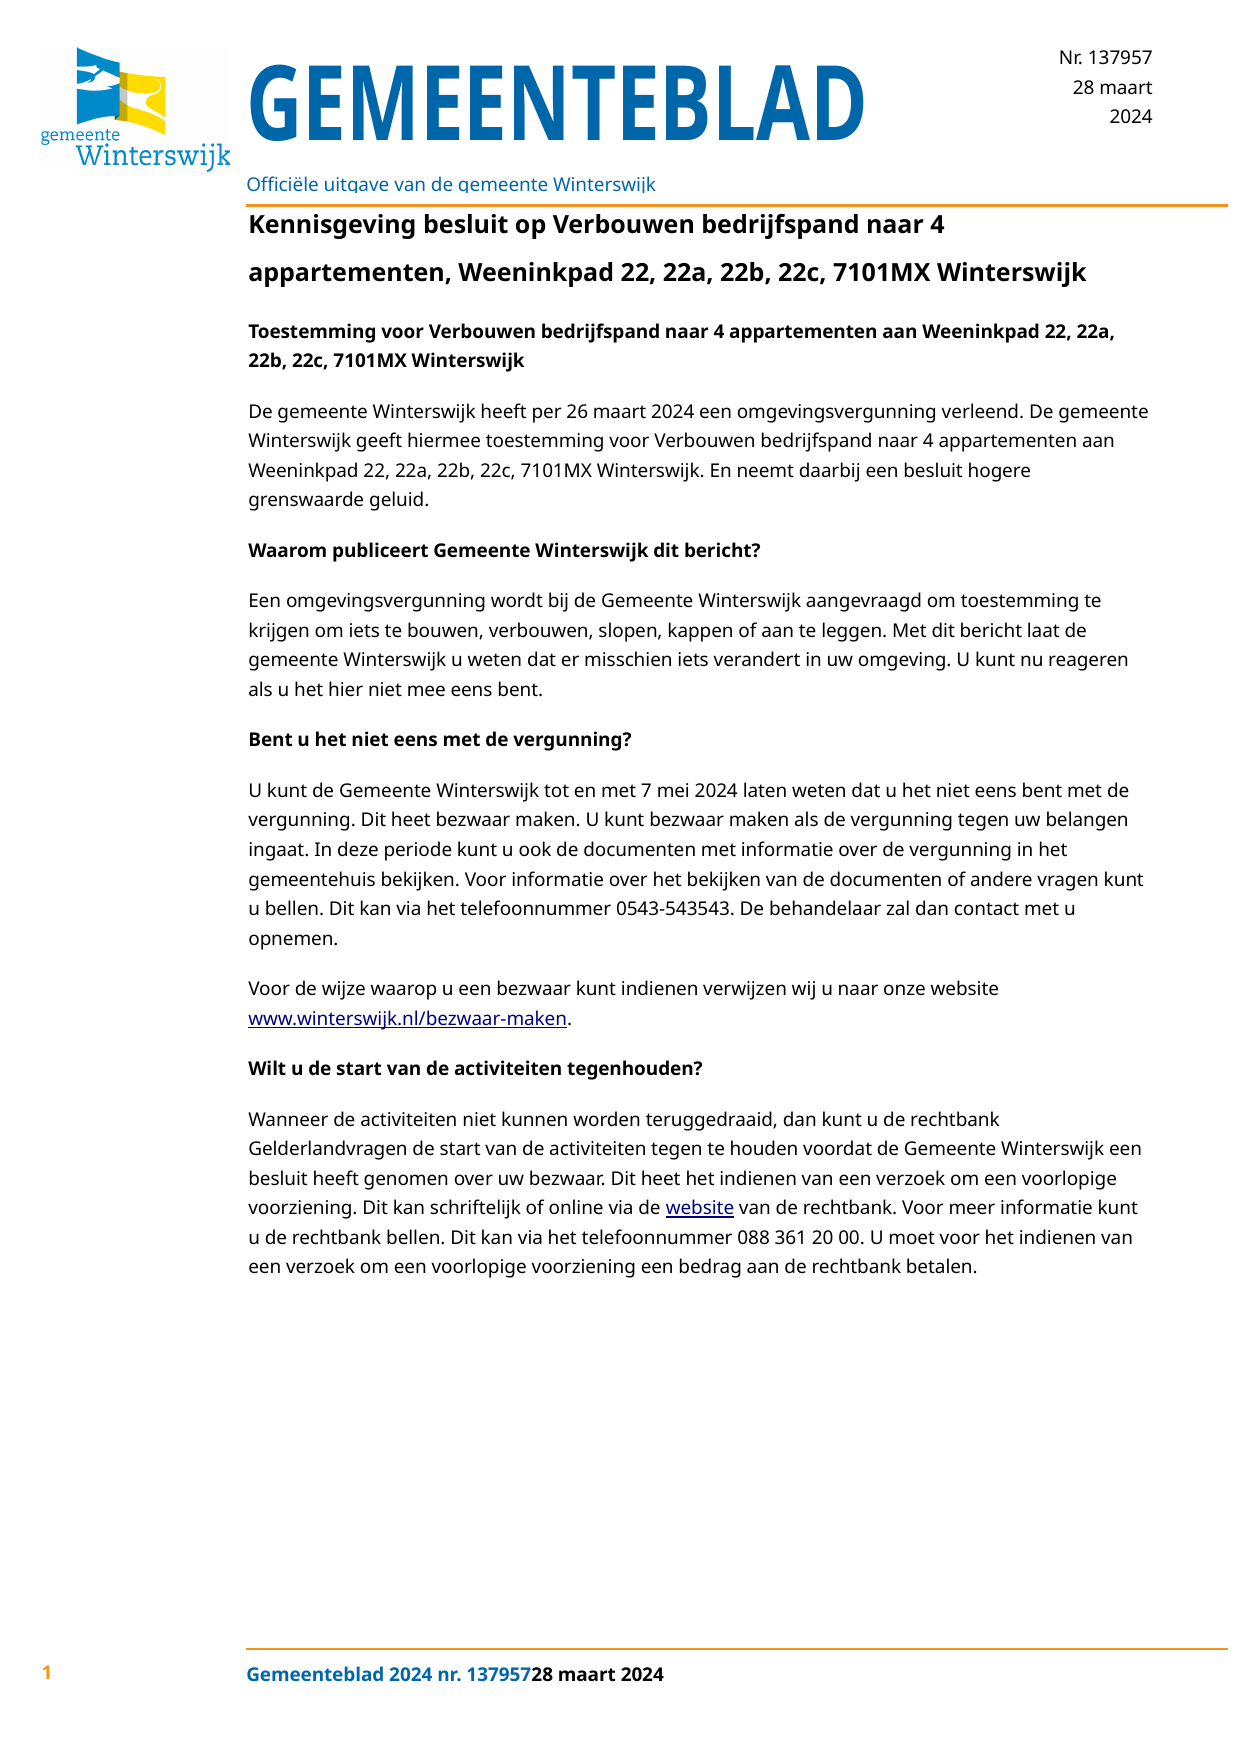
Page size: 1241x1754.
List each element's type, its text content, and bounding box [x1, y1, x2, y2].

picture [225, 153, 231, 162]
text U kunt de Gemeente Winterswijk tot en met 7 mei 2024 laten weten dat u het niet eens bent met de vergunning. Dit heet bezwaar maken. U kunt bezwaar maken als de vergunning tegen uw belangen ingaat. In deze periode kunt u ook de documenten met informatie over de vergunning in het gemeentehuis bekijken. Voor informatie over het bekijken van de documenten of andere vragen kunt u bellen. Dit kan via het telefoonnummer 0543-543543. De behandelaar zal dan contact met u opnemen. [248, 777, 1152, 951]
picture [41, 47, 231, 172]
text De gemeente Winterswijk heeft per 26 maart 2024 een omgevingsvergunning verleend. De gemeente Winterswijk geeft hiermee toestemming voor Verbouwen bedrijfspand naar 4 appartementen aan Weeninkpad 22, 22a, 22b, 22c, 7101MX Winterswijk. En neemt daarbij een besluit hogere grenswaarde geluid. [248, 398, 1152, 512]
text Voor de wijze waarop u een bezwaar kunt indienen verwijzen wij u naar onze website www.winterswijk.nl/bezwaar-maken. [248, 975, 1152, 1031]
text Een omgevingsvergunning wordt bij de Gemeente Winterswijk aangevraagd om toestemming te krijgen om iets te bouwen, verbouwen, slopen, kappen of aan te leggen. Met dit bericht laat de gemeente Winterswijk u weten dat er misschien iets verandert in uw omgeving. U kunt nu reageren als u het hier niet mee eens bent. [248, 587, 1152, 702]
text Waarom publiceert Gemeente Winterswijk dit bericht? [248, 537, 1152, 563]
text Wanneer de activiteiten niet kunnen worden teruggedraaid, dan kunt u de rechtbank Gelderlandvragen de start van de activiteiten tegen te houden voordat de Gemeente Winterswijk een besluit heeft genomen over uw bezwaar. Dit heet het indienen van een verzoek om een voorlopige voorziening. Dit kan schriftelijk of online via de website van de rechtbank. Voor meer informatie kunt u de rechtbank bellen. Dit kan via het telefoonnummer 088 361 20 00. U moet voor het indienen van een verzoek om een voorlopige voorziening een bedrag aan de rechtbank betalen. [248, 1106, 1152, 1279]
text Bent u het niet eens met de vergunning? [248, 727, 1152, 752]
text Kennisgeving besluit op Verbouwen bedrijfspand naar 4 appartementen, Weeninkpad 22, 22a, 22b, 22c, 7101MX Winterswijk [248, 207, 1152, 288]
text Toestemming voor Verbouwen bedrijfspand naar 4 appartementen aan Weeninkpad 22, 22a, 22b, 22c, 7101MX Winterswijk [248, 318, 1152, 373]
text Wilt u de start van de activiteiten tegenhouden? [248, 1055, 1152, 1081]
